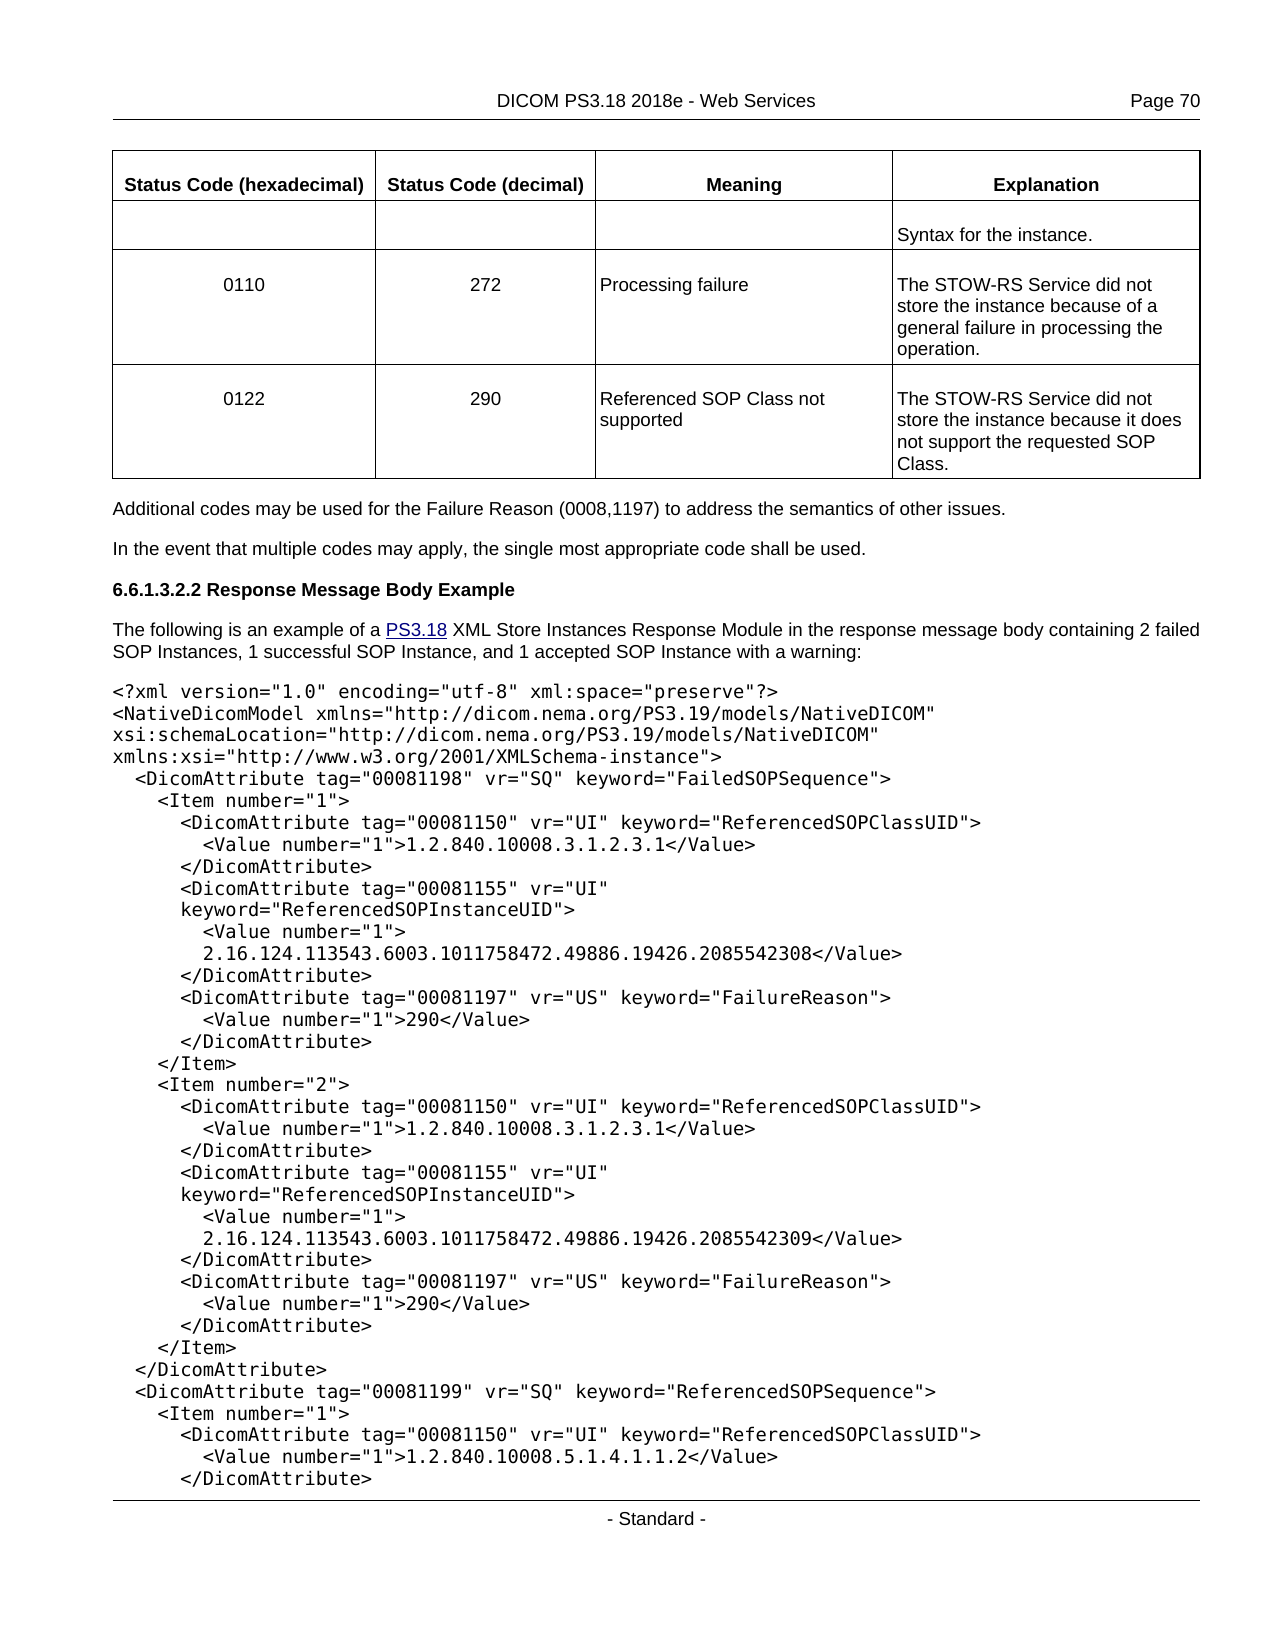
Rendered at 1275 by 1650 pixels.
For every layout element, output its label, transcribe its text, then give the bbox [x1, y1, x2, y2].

table_cell 0110 [113, 250, 375, 364]
table_cell The STOW-RS Service did not store the instance because of a general failure in processing the operation. [893, 250, 1199, 364]
table_header Status Code (hexadecimal) [113, 151, 375, 200]
table_cell Syntax for the instance. [893, 201, 1199, 249]
table_cell 290 [376, 365, 595, 478]
table_cell The STOW-RS Service did not store the instance because it does not support the requested SOP Class. [893, 365, 1199, 478]
table_cell 272 [376, 250, 595, 364]
table_header Explanation [893, 151, 1199, 200]
table_cell [596, 201, 892, 249]
table_header Meaning [596, 151, 892, 200]
table_cell [376, 201, 595, 249]
table_header Status Code (decimal) [376, 151, 595, 200]
text <?xml version="1.0" encoding="utf-8" xml:space="preserve"?> <NativeDicomModel xmlns="http://dicom.nema.org/PS3.19/models/NativeDICOM" xsi:schemaLocation="http://dicom.nema.org/PS3.19/models/NativeDICOM" xmlns:xsi="http://www.w3.org/2001/XMLSchema-instance"> <DicomAttribute tag="00081198" vr="SQ" keyword="FailedSOPSequence"> <Item number="1"> <DicomAttribute tag="00081150" vr="UI" keyword="ReferencedSOPClassUID"> <Value number="1">1.2.840.10008.3.1.2.3.1</Value> </DicomAttribute> <DicomAttribute tag="00081155" vr="UI" keyword="ReferencedSOPInstanceUID"> <Value number="1"> 2.16.124.113543.6003.1011758472.49886.19426.2085542308</Value> </DicomAttribute> <DicomAttribute tag="00081197" vr="US" keyword="FailureReason"> <Value number="1">290</Value> </DicomAttribute> </Item> <Item number="2"> <DicomAttribute tag="00081150" vr="UI" keyword="ReferencedSOPClassUID"> <Value number="1">1.2.840.10008.3.1.2.3.1</Value> </DicomAttribute> <DicomAttribute tag="00081155" vr="UI" keyword="ReferencedSOPInstanceUID"> <Value number="1"> 2.16.124.113543.6003.1011758472.49886.19426.2085542309</Value> </DicomAttribute> <DicomAttribute tag="00081197" vr="US" keyword="FailureReason"> <Value number="1">290</Value> </DicomAttribute> </Item> </DicomAttribute> <DicomAttribute tag="00081199" vr="SQ" keyword="ReferencedSOPSequence"> <Item number="1"> <DicomAttribute tag="00081150" vr="UI" keyword="ReferencedSOPClassUID"> <Value number="1">1.2.840.10008.5.1.4.1.1.2</Value> </DicomAttribute> [112, 681, 1200, 1490]
text In the event that multiple codes may apply, the single most appropriate code shall be used. [112, 538, 1200, 560]
table_cell Processing failure [596, 250, 892, 364]
table_cell Referenced SOP Class not supported [596, 365, 892, 478]
text The following is an example of a PS3.18 XML Store Instances Response Module in the response message body containing 2 failed SOP Instances, 1 successful SOP Instance, and 1 accepted SOP Instance with a warning: [112, 619, 1200, 662]
table_cell 0122 [113, 365, 375, 478]
table_cell [113, 201, 375, 249]
text Additional codes may be used for the Failure Reason (0008,1197) to address the semantics of other issues. [112, 498, 1200, 519]
text 6.6.1.3.2.2 Response Message Body Example [112, 578, 1200, 600]
